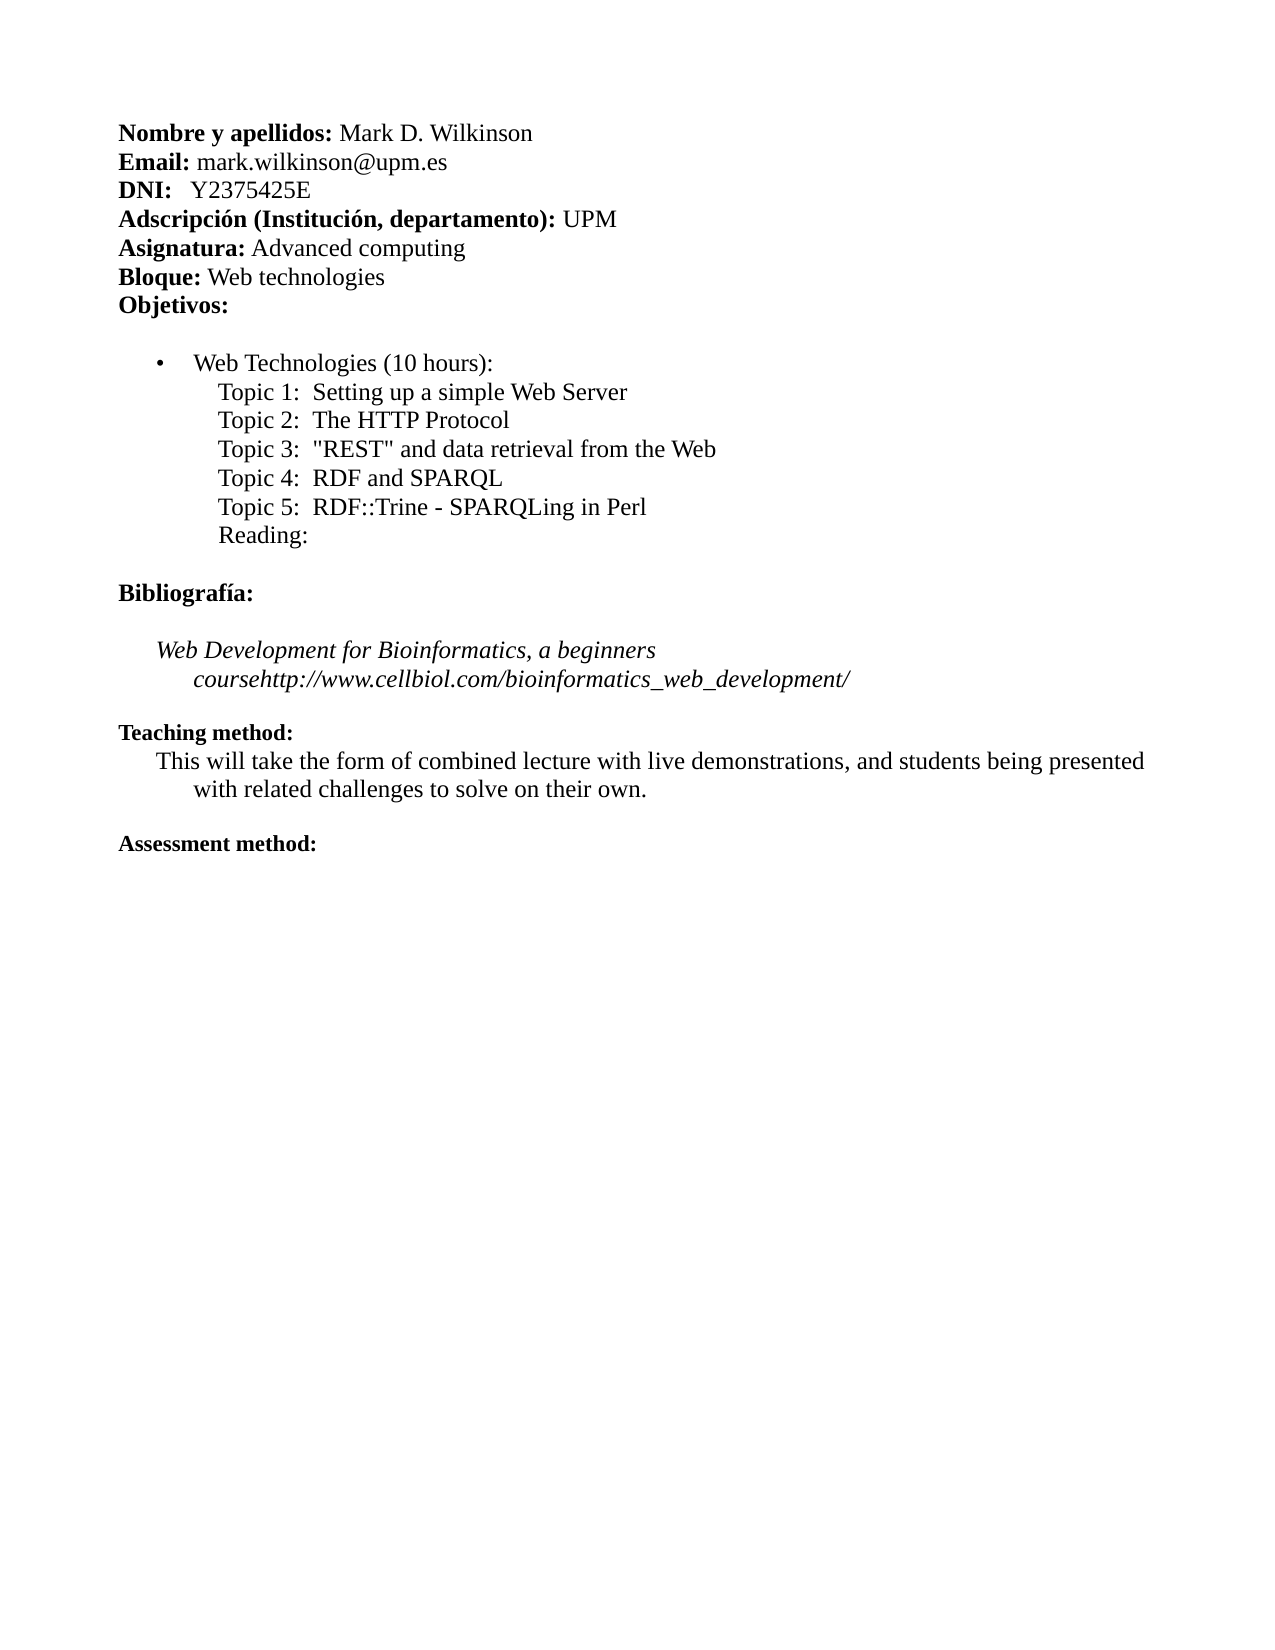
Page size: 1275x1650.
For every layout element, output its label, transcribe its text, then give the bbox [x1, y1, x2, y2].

text Adscripción (Institución, departamento): UPM [118, 204, 1157, 233]
text Web Development for Bioinformatics, a beginners coursehttp://www.cellbiol.com/bioinformatics_web_development/ [156, 636, 1157, 693]
text This will take the form of combined lecture with live demonstrations, and students being presented with related challenges to solve on their own. [156, 746, 1157, 803]
text Objetivos: [118, 291, 1157, 319]
text Teaching method: [118, 719, 1157, 746]
text Email: mark.wilkinson@upm.es [118, 147, 1157, 176]
list Web Technologies (10 hours): Topic 1: Setting up a simple Web Server Topic 2: The HTTP Protocol Topic 3: "REST" and data retrieval from the Web Topic 4: RDF and SPARQL Topic 5: RDF::Trine - SPARQLing in Perl Reading: [156, 348, 1157, 549]
text Assessment method: [118, 830, 1157, 856]
text Bloque: Web technologies [118, 262, 1157, 291]
text DNI: Y2375425E [118, 176, 1157, 204]
text Nombre y apellidos: Mark D. Wilkinson [118, 118, 1157, 147]
text Asignatura: Advanced computing [118, 233, 1157, 262]
text Bibliografía: [118, 578, 1157, 607]
